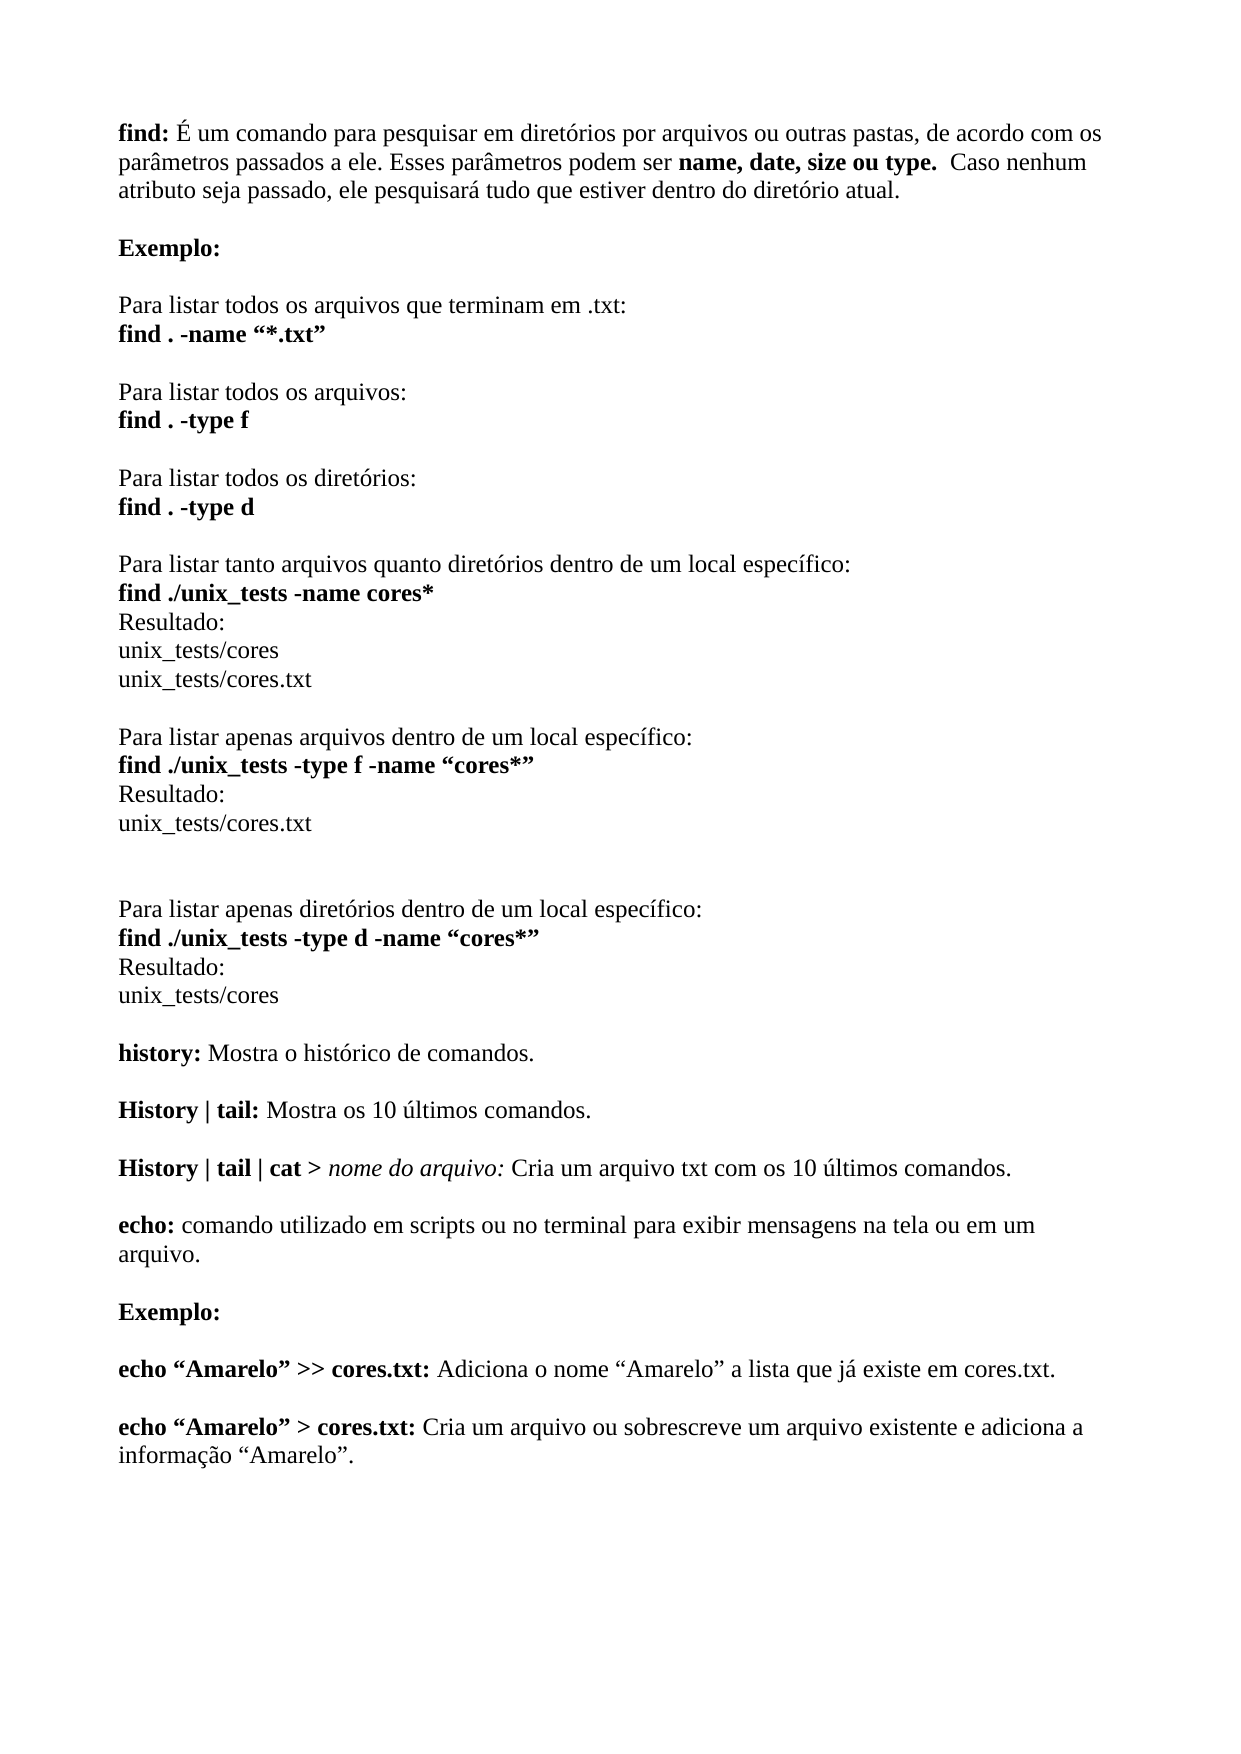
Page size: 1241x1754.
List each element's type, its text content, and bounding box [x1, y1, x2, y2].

text find ./unix_tests -type d -name “cores*” [118, 923, 1122, 952]
text Para listar todos os diretórios: [118, 463, 1122, 492]
text find ./unix_tests -name cores* [118, 578, 1122, 607]
text Para listar tanto arquivos quanto diretórios dentro de um local específico: [118, 549, 1122, 578]
text Exemplo: [118, 1297, 1122, 1326]
text unix_tests/cores.txt [118, 808, 1122, 837]
text echo “Amarelo” > cores.txt: Cria um arquivo ou sobrescreve um arquivo existente e adiciona a informação “Amarelo”. [118, 1412, 1122, 1469]
text echo “Amarelo” >> cores.txt: Adiciona o nome “Amarelo” a lista que já existe em cores.txt. [118, 1354, 1122, 1383]
text History | tail | cat > nome do arquivo: Cria um arquivo txt com os 10 últimos comandos. [118, 1153, 1122, 1182]
text find: É um comando para pesquisar em diretórios por arquivos ou outras pastas, de acordo com os parâmetros passados a ele. Esses parâmetros podem ser name, date, size ou type. Caso nenhum atributo seja passado, ele pesquisará tudo que estiver dentro do diretório atual. [118, 118, 1122, 204]
text unix_tests/cores [118, 981, 1122, 1009]
text Resultado: [118, 952, 1122, 981]
text find . -type d [118, 492, 1122, 521]
text history: Mostra o histórico de comandos. [118, 1038, 1122, 1067]
text echo: comando utilizado em scripts ou no terminal para exibir mensagens na tela ou em um arquivo. [118, 1211, 1122, 1268]
text Exemplo: [118, 233, 1122, 262]
text find ./unix_tests -type f -name “cores*” [118, 751, 1122, 779]
text Para listar apenas diretórios dentro de um local específico: [118, 894, 1122, 923]
text find . -type f [118, 406, 1122, 434]
text find . -name “*.txt” [118, 319, 1122, 348]
text Resultado: [118, 779, 1122, 808]
text unix_tests/cores.txt [118, 664, 1122, 693]
text Para listar todos os arquivos: [118, 377, 1122, 406]
text Para listar apenas arquivos dentro de um local específico: [118, 722, 1122, 751]
text Resultado: [118, 607, 1122, 636]
text Para listar todos os arquivos que terminam em .txt: [118, 291, 1122, 319]
text History | tail: Mostra os 10 últimos comandos. [118, 1096, 1122, 1124]
text unix_tests/cores [118, 636, 1122, 664]
